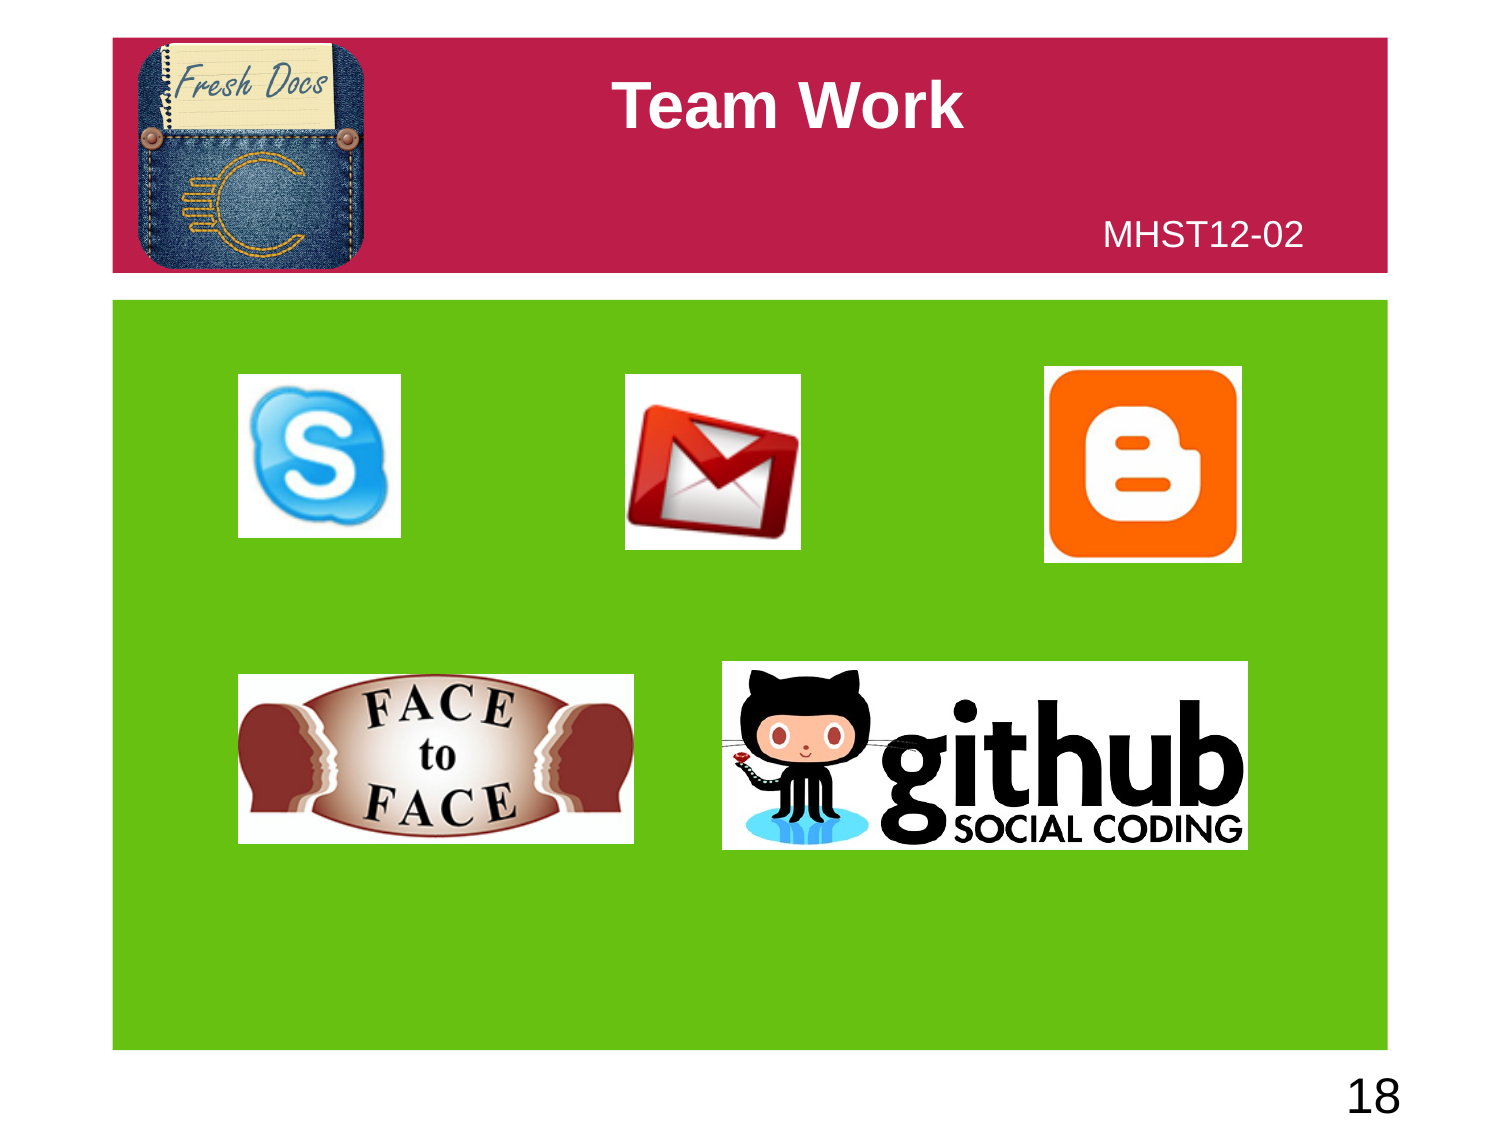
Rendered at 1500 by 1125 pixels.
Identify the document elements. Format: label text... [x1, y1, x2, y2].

picture [1044, 366, 1242, 563]
text_box MHST12-02 [1087, 202, 1320, 263]
picture [238, 674, 634, 844]
text_box Team Work [596, 54, 980, 150]
picture [238, 374, 401, 538]
text_box [1331, 1056, 1500, 1125]
text_box [112, 37, 1388, 273]
picture [138, 43, 364, 269]
picture [625, 374, 801, 550]
picture [722, 661, 1248, 850]
text_box [112, 299, 1388, 1051]
